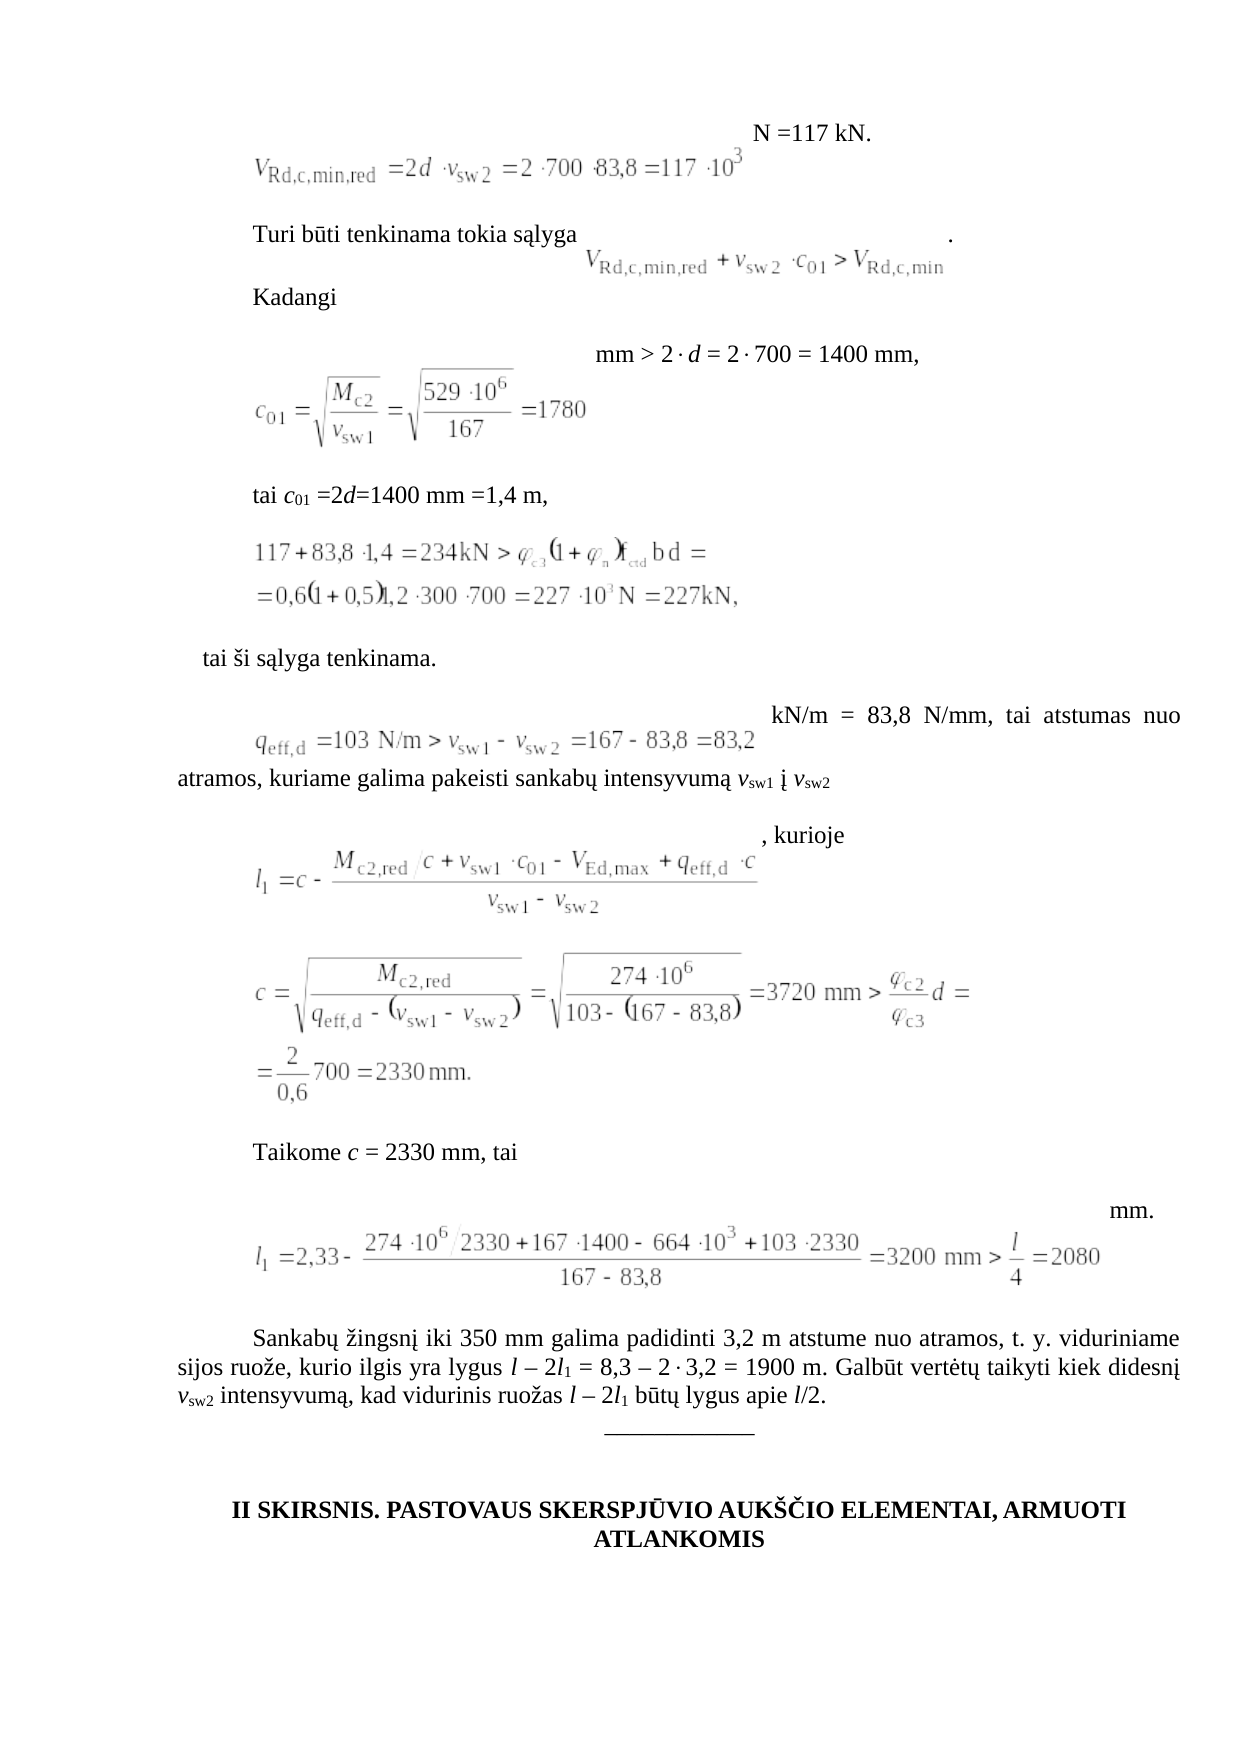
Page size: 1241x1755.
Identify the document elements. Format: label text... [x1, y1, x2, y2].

text N =117 kN. [177, 118, 1181, 191]
text kN/m = 83,8 N/mm, tai atstumas nuo atramos, kuriame galima pakeisti sankabų intensyvumą vsw1 į vsw2 [177, 700, 1181, 792]
text , kurioje [177, 820, 1181, 920]
text mm. [177, 1195, 1181, 1294]
text Kadangi [177, 282, 1181, 311]
text mm > 2×d = 2×700 = 1400 mm, [177, 339, 1181, 451]
text II skirsnis. Pastovaus skerspjūvio aukščio elementai, armuoti atlankomis [177, 1496, 1181, 1553]
text ____________ [177, 1409, 1181, 1438]
text Turi būti tenkinama tokia sąlyga . [177, 219, 1181, 282]
text Taikome c = 2330 mm, tai [177, 1137, 1181, 1166]
text Sankabų žingsnį iki 350 mm galima padidinti 3,2 m atstume nuo atramos, t. y. viduriniame sijos ruože, kurio ilgis yra lygus l – 2l1 = 8,3 – 2×3,2 = 1900 m. Galbūt vertėtų taikyti kiek didesnį vsw2 intensyvumą, kad vidurinis ruožas l – 2l1 būtų lygus apie l/2. [177, 1323, 1181, 1409]
text tai c01 =2d=1400 mm =1,4 m, [177, 480, 1181, 509]
text tai ši sąlyga tenkinama. [177, 643, 1181, 671]
